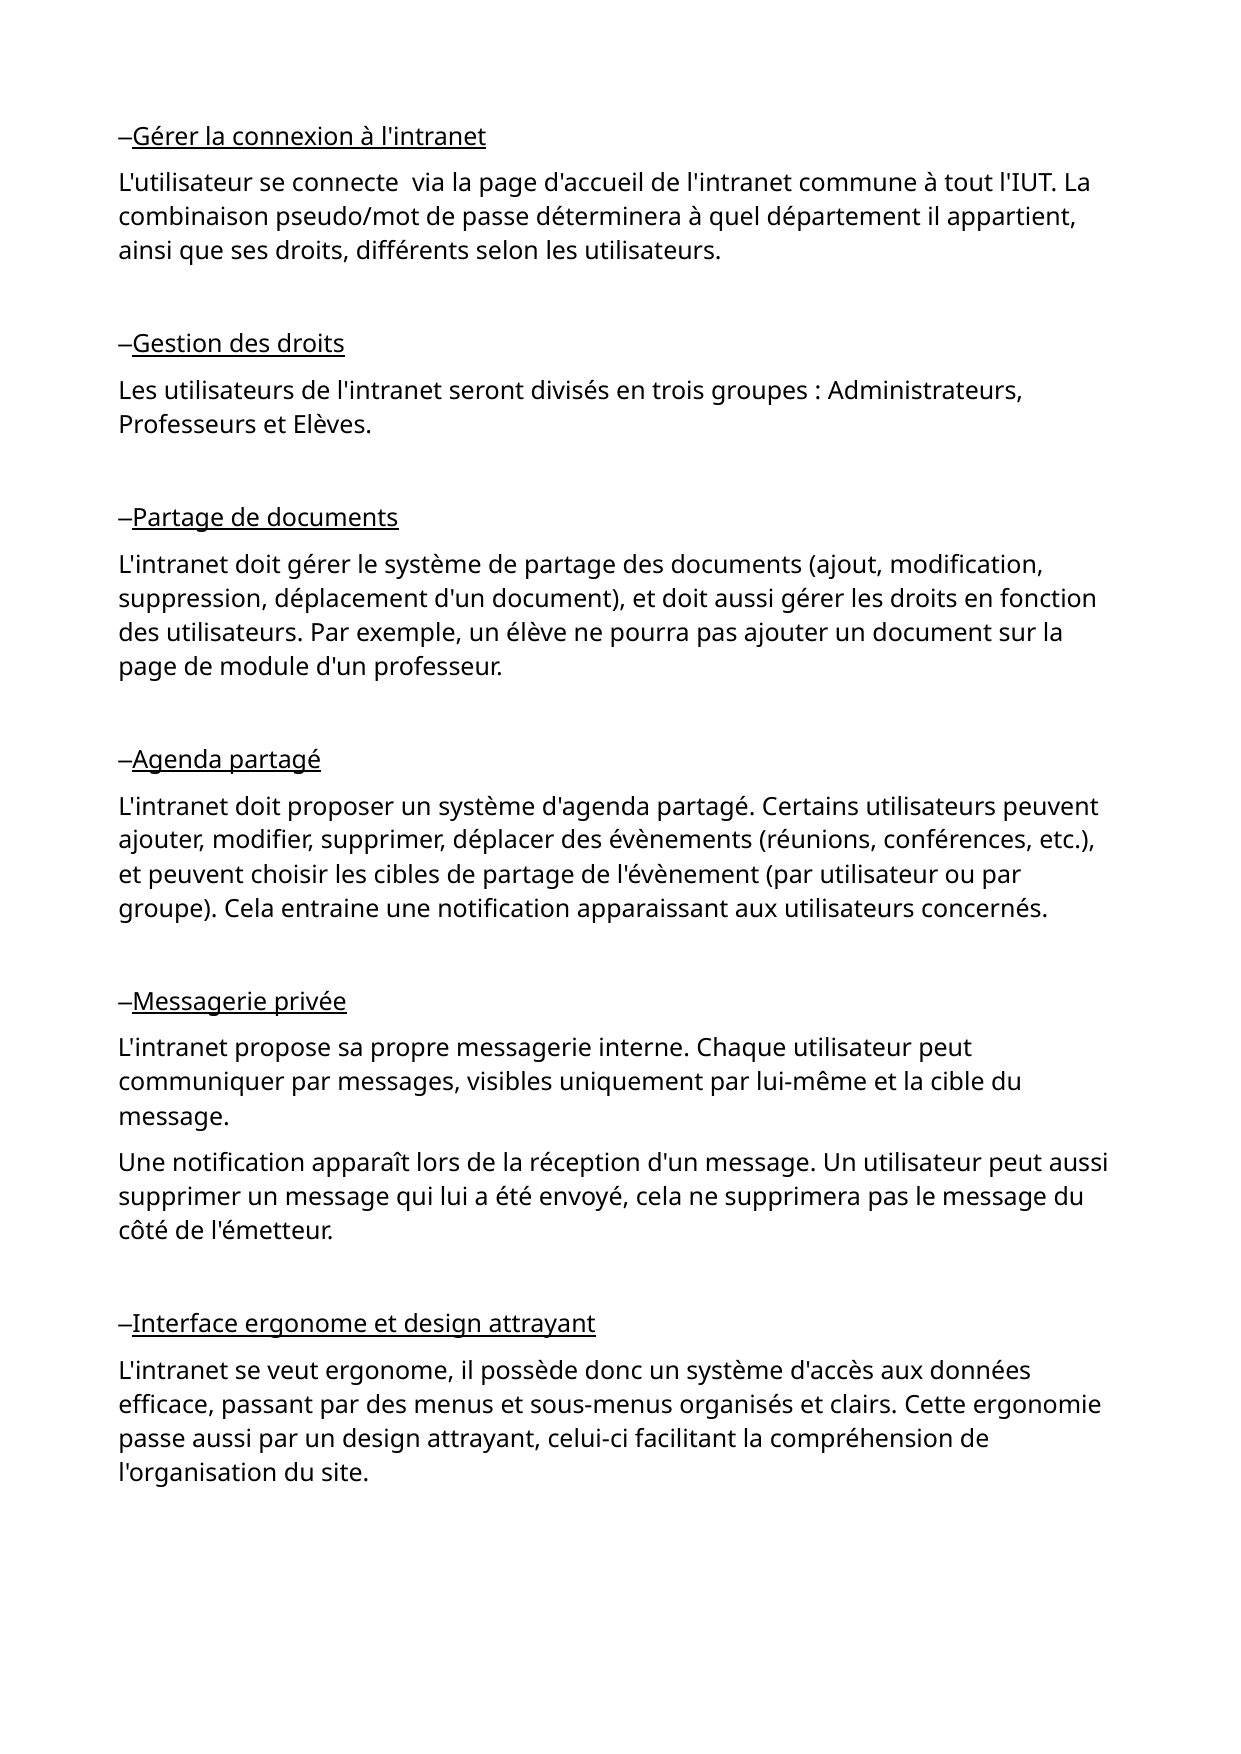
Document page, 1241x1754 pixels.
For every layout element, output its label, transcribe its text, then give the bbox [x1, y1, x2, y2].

text Une notification apparaît lors de la réception d'un message. Un utilisateur peut aussi supprimer un message qui lui a été envoyé, cela ne supprimera pas le message du côté de l'émetteur. [118, 1145, 1122, 1247]
list Gérer la connexion à l'intranet [118, 118, 1122, 152]
text L'intranet se veut ergonome, il possède donc un système d'accès aux données efficace, passant par des menus et sous-menus organisés et clairs. Cette ergonomie passe aussi par un design attrayant, celui-ci facilitant la compréhension de l'organisation du site. [118, 1352, 1122, 1489]
list Interface ergonome et design attrayant [118, 1306, 1122, 1340]
list Messagerie privée [118, 983, 1122, 1017]
text L'intranet doit proposer un système d'agenda partagé. Certains utilisateurs peuvent ajouter, modifier, supprimer, déplacer des évènements (réunions, conférences, etc.), et peuvent choisir les cibles de partage de l'évènement (par utilisateur ou par groupe). Cela entraine une notification apparaissant aux utilisateurs concernés. [118, 788, 1122, 924]
text Les utilisateurs de l'intranet seront divisés en trois groupes : Administrateurs, Professeurs et Elèves. [118, 372, 1122, 441]
text L'intranet doit gérer le système de partage des documents (ajout, modification, suppression, déplacement d'un document), et doit aussi gérer les droits en fonction des utilisateurs. Par exemple, un élève ne pourra pas ajouter un document sur la page de module d'un professeur. [118, 546, 1122, 682]
text L'utilisateur se connecte via la page d'accueil de l'intranet commune à tout l'IUT. La combinaison pseudo/mot de passe déterminera à quel département il appartient, ainsi que ses droits, différents selon les utilisateurs. [118, 165, 1122, 267]
list Partage de documents [118, 500, 1122, 534]
list Agenda partagé [118, 742, 1122, 776]
list Gestion des droits [118, 326, 1122, 360]
text L'intranet propose sa propre messagerie interne. Chaque utilisateur peut communiquer par messages, visibles uniquement par lui-même et la cible du message. [118, 1030, 1122, 1132]
